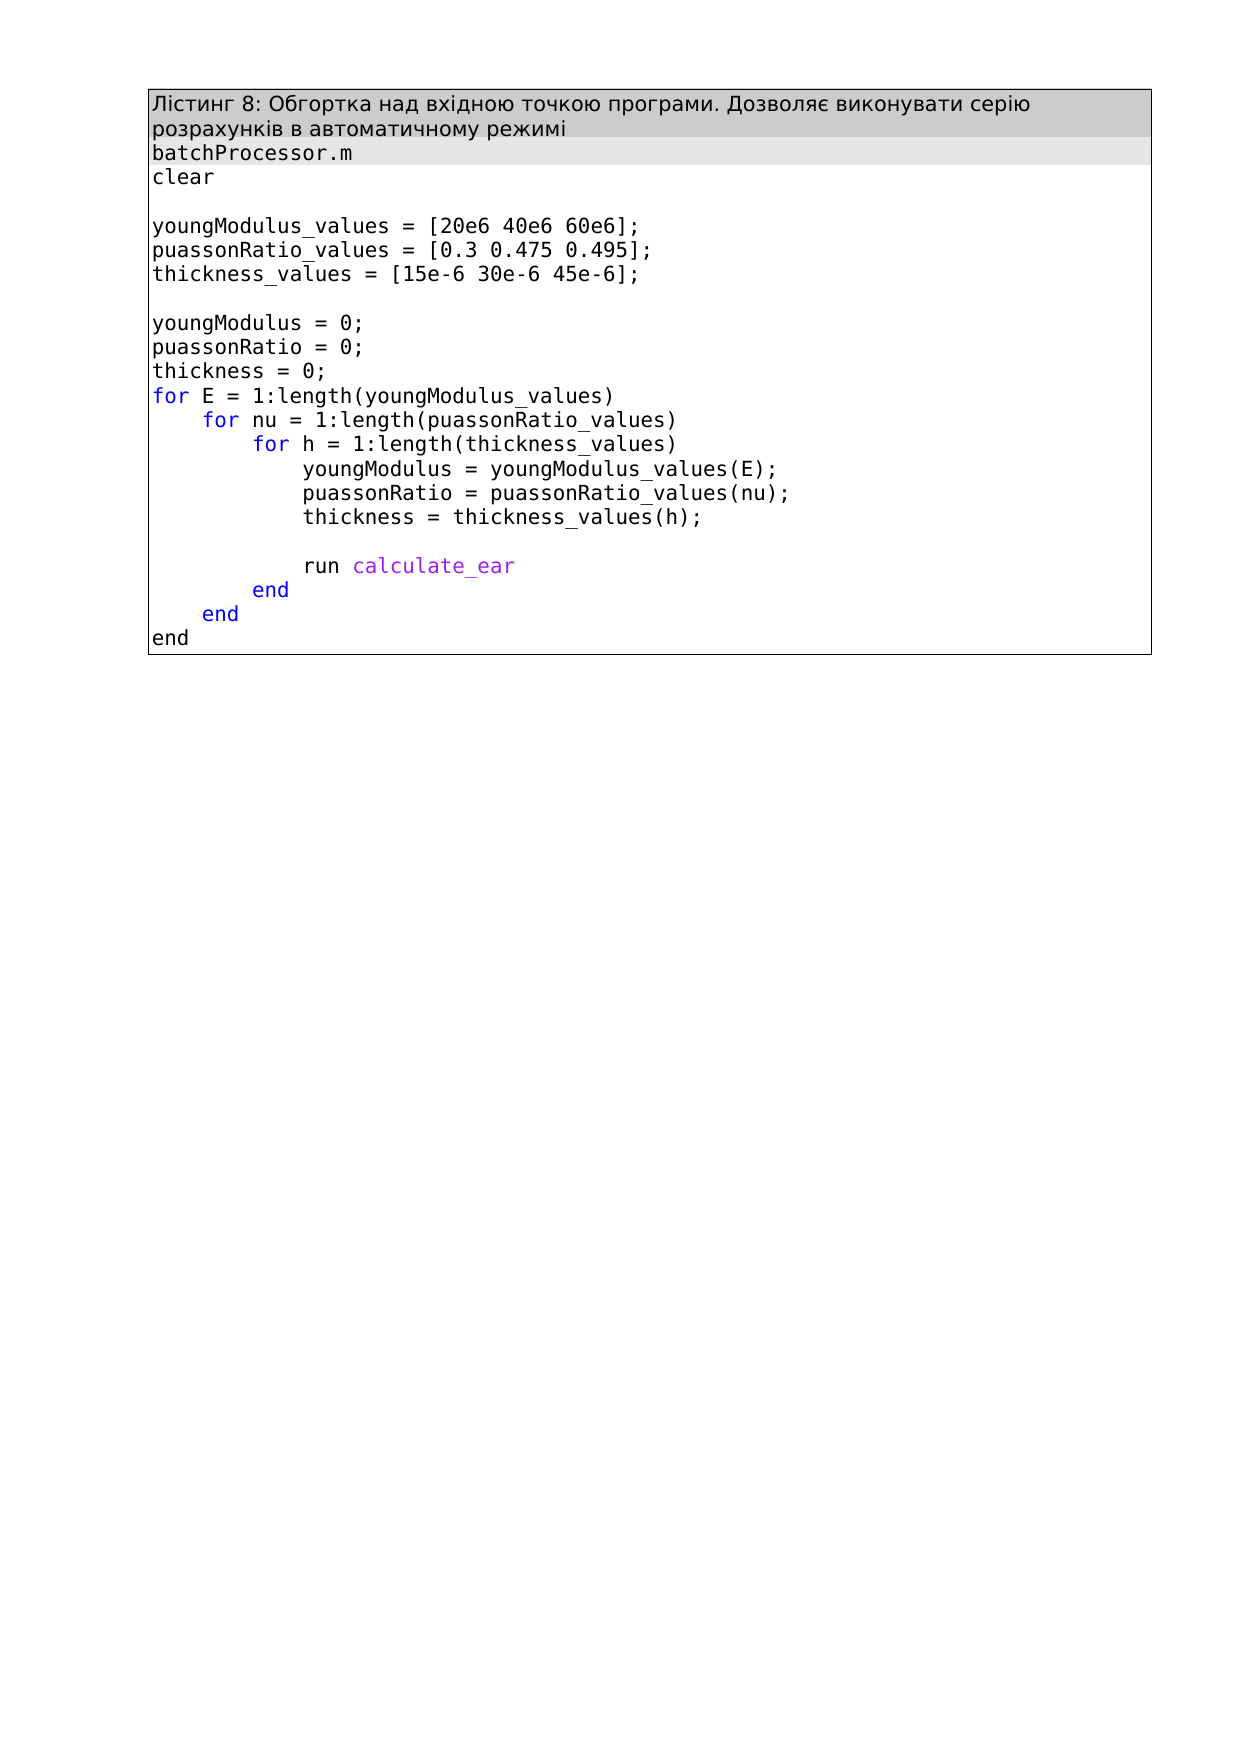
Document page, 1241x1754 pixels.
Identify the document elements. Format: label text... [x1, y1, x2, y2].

text batchProcessor.m [149, 137, 1151, 161]
text end [149, 598, 1151, 622]
text end [149, 574, 1151, 598]
text thickness = thickness_values(h); [149, 501, 1151, 529]
text thickness_values = [15e-6 30e-6 45e-6]; [149, 258, 1151, 287]
text thickness = 0; [149, 356, 1151, 380]
text for h = 1:length(thickness_values) [149, 428, 1151, 453]
text run calculate_ear [149, 550, 1151, 574]
text youngModulus = 0; [149, 307, 1151, 331]
text puassonRatio = puassonRatio_values(nu); [149, 477, 1151, 501]
text youngModulus = youngModulus_values(E); [149, 453, 1151, 477]
text end [149, 622, 1151, 654]
text puassonRatio_values = [0.3 0.475 0.495]; [149, 234, 1151, 258]
text for nu = 1:length(puassonRatio_values) [149, 404, 1151, 428]
text clear [149, 161, 1151, 189]
text youngModulus_values = [20e6 40e6 60e6]; [149, 210, 1151, 234]
text for E = 1:length(youngModulus_values) [149, 380, 1151, 404]
text Лістинг 8: Обгортка над вхідною точкою програми. Дозволяє виконувати серію розрахунків в автоматичному режимі [149, 90, 1151, 137]
text puassonRatio = 0; [149, 331, 1151, 356]
